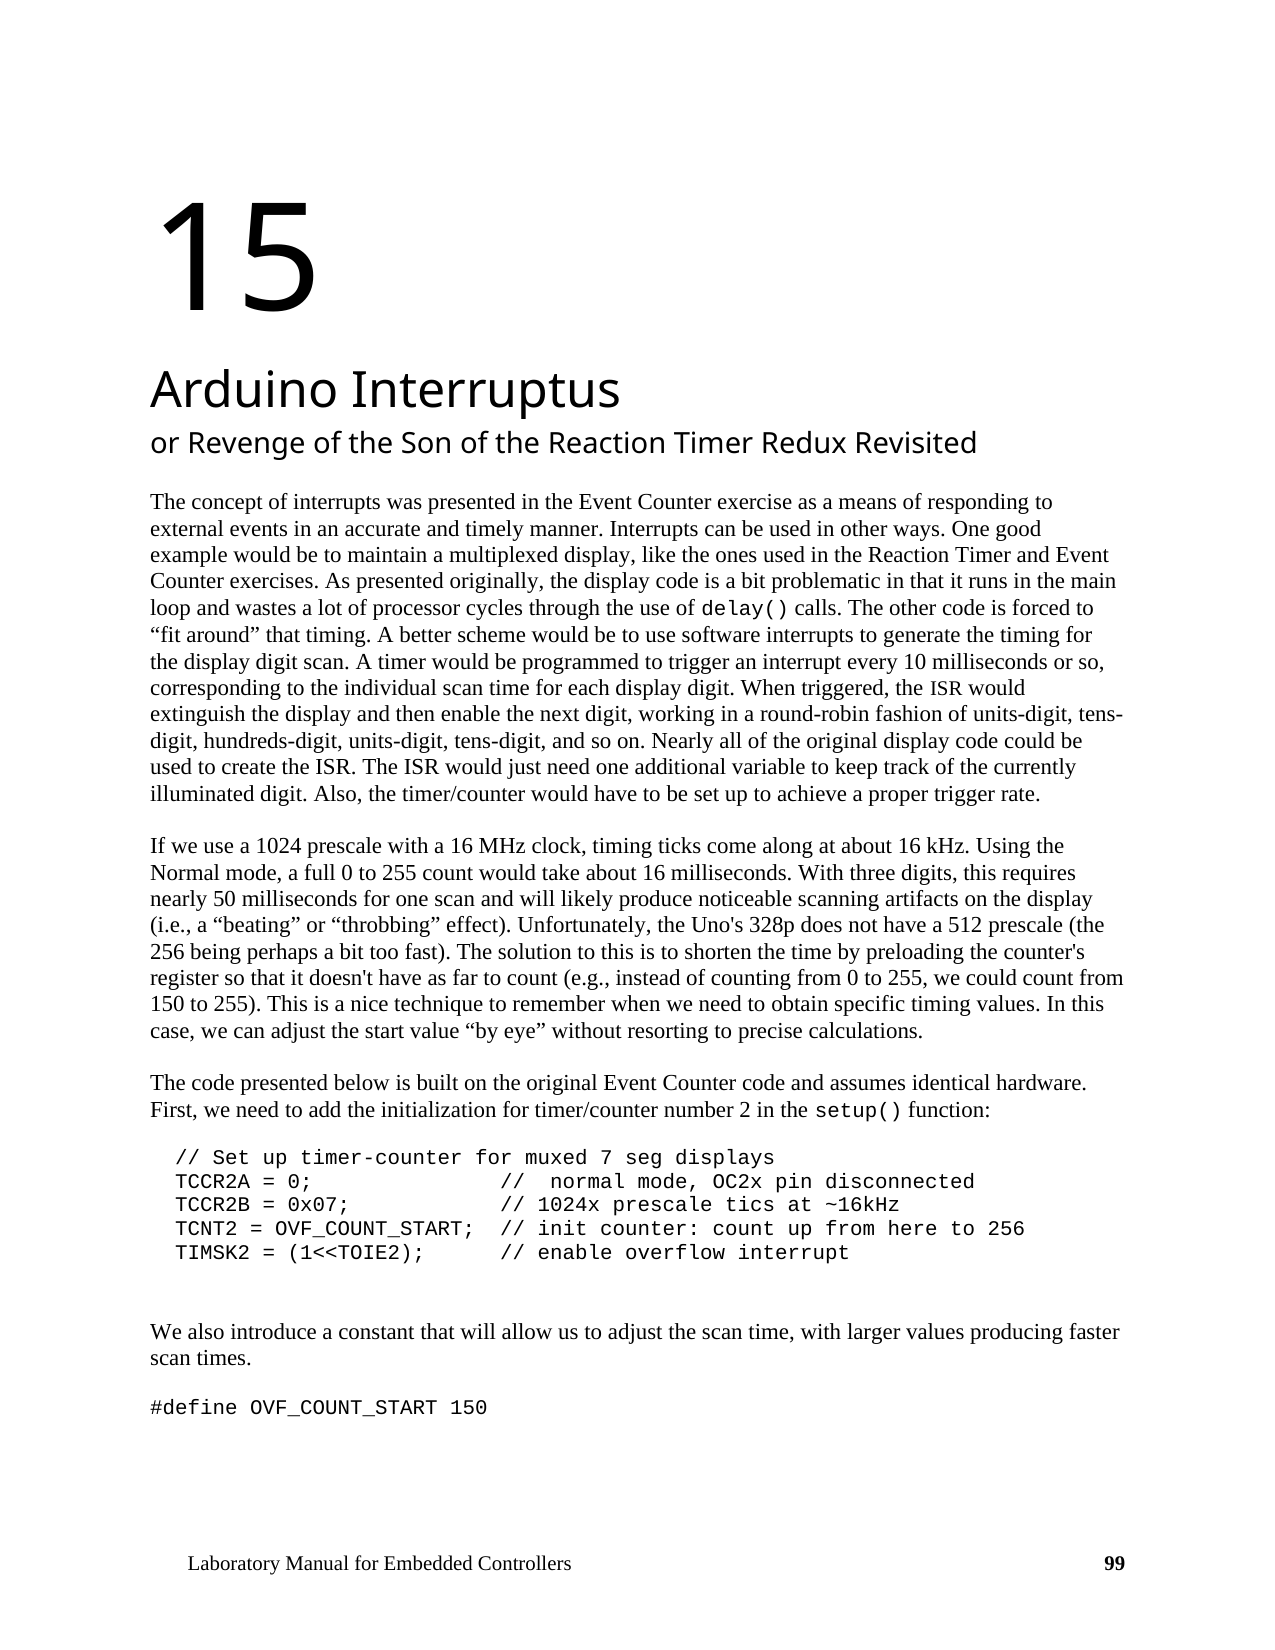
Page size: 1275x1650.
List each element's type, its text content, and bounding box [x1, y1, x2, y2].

text TCNT2 = OVF_COUNT_START; // init counter: count up from here to 256 [150, 1218, 1125, 1242]
text #define OVF_COUNT_START 150 [150, 1397, 1125, 1421]
text TIMSK2 = (1<<TOIE2); // enable overflow interrupt [150, 1242, 1125, 1265]
text If we use a 1024 prescale with a 16 MHz clock, timing ticks come along at about 16 kHz. Using the Normal mode, a full 0 to 255 count would take about 16 milliseconds. With three digits, this requires nearly 50 milliseconds for one scan and will likely produce noticeable scanning artifacts on the display (i.e., a “beating” or “throbbing” effect). Unfortunately, the Uno's 328p does not have a 512 prescale (the 256 being perhaps a bit too fast). The solution to this is to shorten the time by preloading the counter's register so that it doesn't have as far to count (e.g., instead of counting from 0 to 255, we could count from 150 to 255). This is a nice technique to remember when we need to obtain specific timing values. In this case, we can adjust the start value “by eye” without resorting to precise calculations. [150, 832, 1125, 1043]
text The code presented below is built on the original Event Counter code and assumes identical hardware. First, we need to add the initialization for timer/counter number 2 in the setup() function: [150, 1069, 1125, 1123]
text or Revenge of the Son of the Reaction Timer Redux Revisited [150, 422, 1125, 462]
text The concept of interrupts was presented in the Event Counter exercise as a means of responding to external events in an accurate and timely manner. Interrupts can be used in other ways. One good example would be to maintain a multiplexed display, like the ones used in the Reaction Timer and Event Counter exercises. As presented originally, the display code is a bit problematic in that it runs in the main loop and wastes a lot of processor cycles through the use of delay() calls. The other code is forced to “fit around” that timing. A better scheme would be to use software interrupts to generate the timing for the display digit scan. A timer would be programmed to trigger an interrupt every 10 milliseconds or so, corresponding to the individual scan time for each display digit. When triggered, the ISR would extinguish the display and then enable the next digit, working in a round-robin fashion of units-digit, tens-digit, hundreds-digit, units-digit, tens-digit, and so on. Nearly all of the original display code could be used to create the ISR. The ISR would just need one additional variable to keep track of the currently illuminated digit. Also, the timer/counter would have to be set up to achieve a proper trigger rate. [150, 488, 1125, 806]
text TCCR2B = 0x07; // 1024x prescale tics at ~16kHz [150, 1194, 1125, 1218]
text TCCR2A = 0; // normal mode, OC2x pin disconnected [150, 1171, 1125, 1194]
text Arduino Interruptus [150, 354, 1125, 422]
text // Set up timer-counter for muxed 7 seg displays [150, 1147, 1125, 1171]
title 15 [150, 150, 1125, 354]
text We also introduce a constant that will allow us to adjust the scan time, with larger values producing faster scan times. [150, 1318, 1125, 1371]
